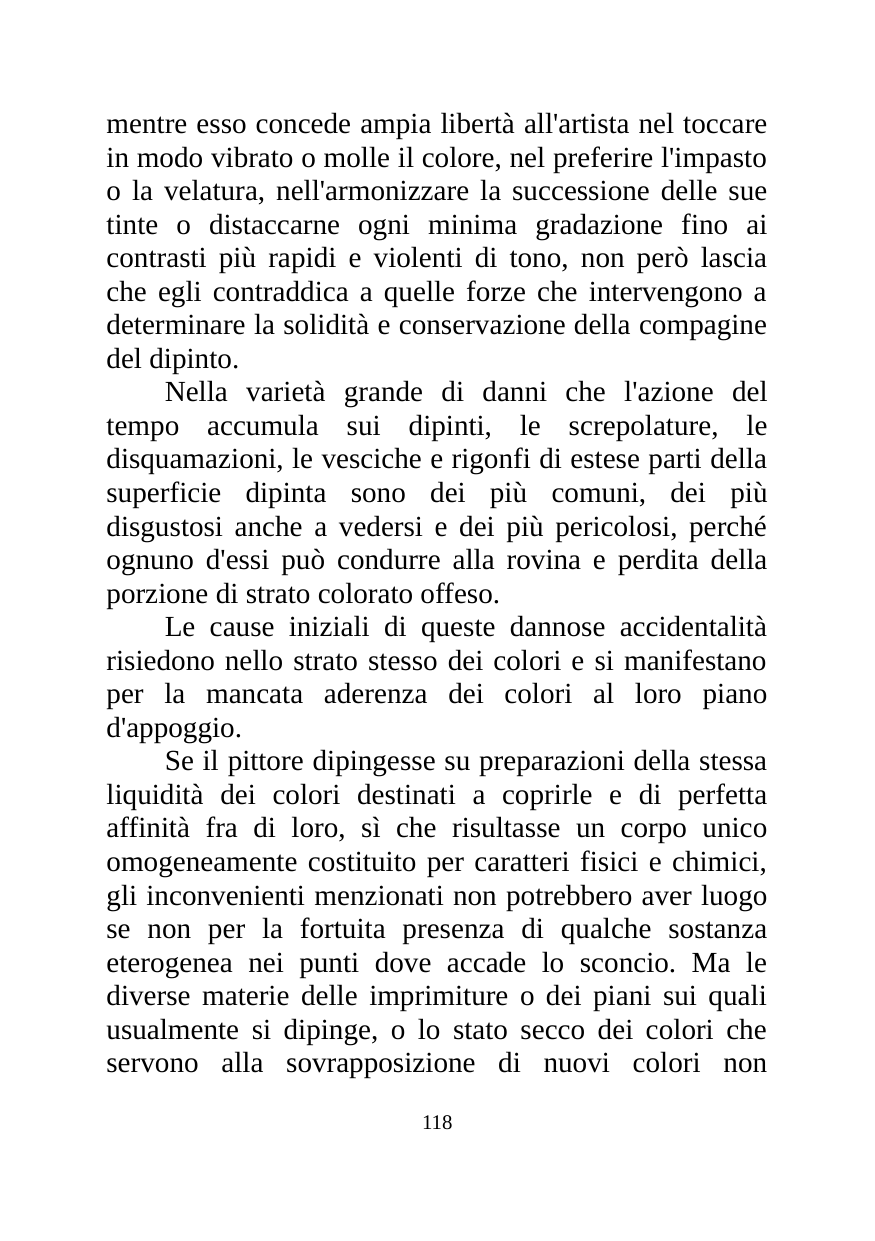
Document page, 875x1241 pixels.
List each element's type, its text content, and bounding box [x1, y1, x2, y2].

text Le cause iniziali di queste dannose accidentalità risiedono nello strato stesso dei colori e si manifestano per la mancata aderenza dei colori al loro piano d'appoggio. [106, 609, 768, 743]
text Nella varietà grande di danni che l'azione del tempo accumula sui dipinti, le screpolature, le disquamazioni, le vesciche e rigonfi di estese parti della superficie dipinta sono dei più comuni, dei più disgustosi anche a vedersi e dei più pericolosi, perché ognuno d'essi può condurre alla rovina e perdita della porzione di strato colorato offeso. [106, 374, 768, 609]
text Se il pittore dipingesse su preparazioni della stessa liquidità dei colori destinati a coprirle e di perfetta affinità fra di loro, sì che risultasse un corpo unico omogeneamente costituito per caratteri fisici e chimici, gli inconvenienti menzionati non potrebbero aver luogo se non per la fortuita presenza di qualche sostanza eterogenea nei punti dove accade lo sconcio. Ma le diverse materie delle imprimiture o dei piani sui quali usualmente si dipinge, o lo stato secco dei colori che servono alla sovrapposizione di nuovi colori non [106, 743, 768, 1079]
text mentre esso concede ampia libertà all'artista nel toccare in modo vibrato o molle il colore, nel preferire l'impasto o la velatura, nell'armonizzare la successione delle sue tinte o distaccarne ogni minima gradazione fino ai contrasti più rapidi e violenti di tono, non però lascia che egli contraddica a quelle forze che intervengono a determinare la solidità e conservazione della compagine del dipinto. [106, 106, 768, 374]
